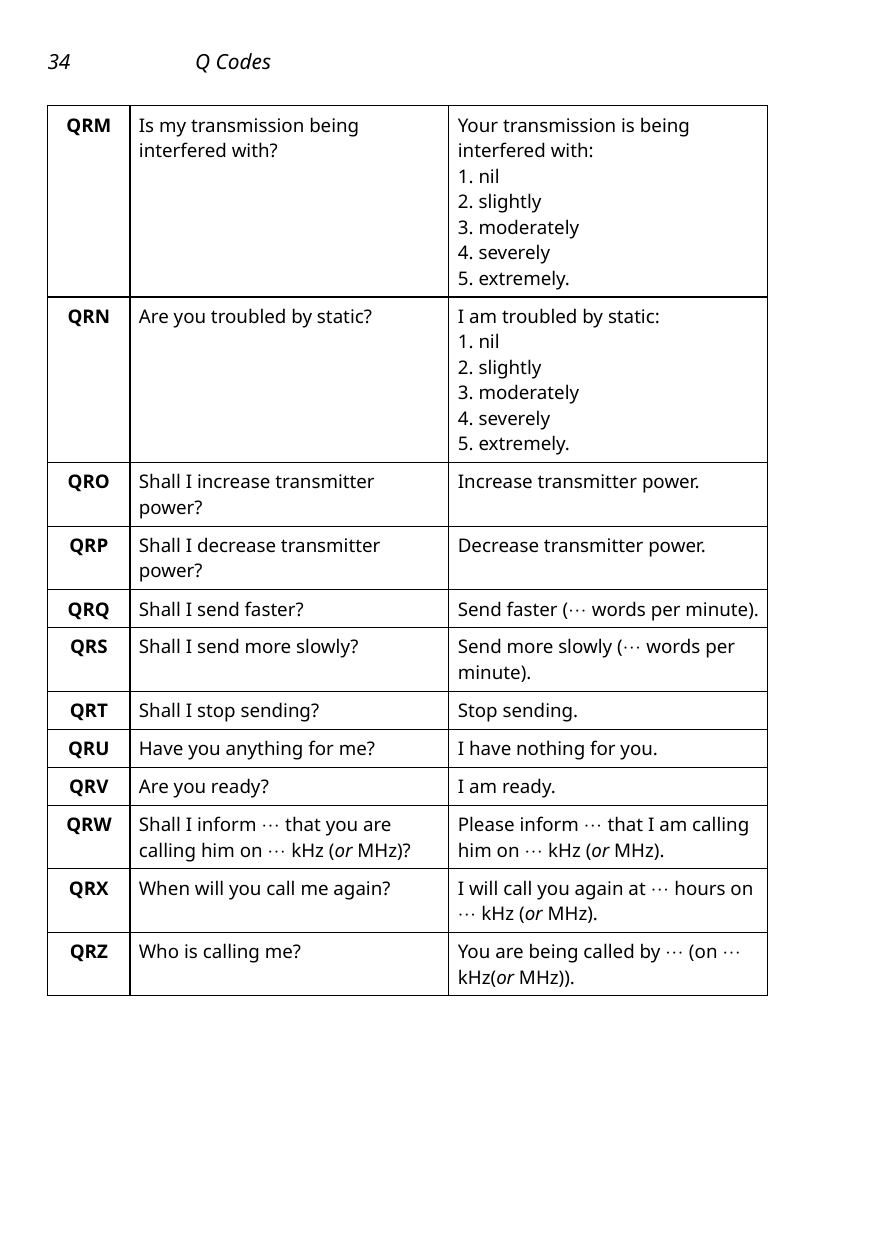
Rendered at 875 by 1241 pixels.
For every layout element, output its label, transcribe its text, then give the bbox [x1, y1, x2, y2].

table_cell Shall I inform  that you are calling him on  kHz (or MHz)? [131, 806, 448, 868]
table_cell Shall I increase transmitter power? [131, 463, 448, 526]
table_cell Your transmission is being interfered with: 1. nil 2. slightly 3. moderately 4. severely 5. extremely. [449, 106, 767, 296]
table_cell QRP [48, 527, 129, 589]
table_cell QRU [48, 730, 129, 767]
table_cell I am troubled by static: 1. nil 2. slightly 3. moderately 4. severely 5. extremely. [449, 298, 767, 462]
table_cell Decrease transmitter power. [449, 527, 767, 589]
table_cell Please inform  that I am calling him on  kHz (or MHz). [449, 806, 767, 868]
table_cell Shall I stop sending? [131, 692, 448, 729]
table_cell You are being called by  (on  kHz(or MHz)). [449, 933, 767, 995]
table_cell Send more slowly ( words per minute). [449, 628, 767, 691]
table_cell QRQ [48, 590, 129, 627]
table_cell QRN [48, 298, 129, 462]
table_cell When will you call me again? [131, 869, 448, 932]
table_cell QRZ [48, 933, 129, 995]
table_cell Shall I send more slowly? [131, 628, 448, 691]
table_cell Stop sending. [449, 692, 767, 729]
table_cell I have nothing for you. [449, 730, 767, 767]
table_cell QRS [48, 628, 129, 691]
table_cell Shall I send faster? [131, 590, 448, 627]
table_cell Are you troubled by static? [131, 298, 448, 462]
table_cell Have you anything for me? [131, 730, 448, 767]
table_cell QRV [48, 768, 129, 805]
table_cell QRX [48, 869, 129, 932]
table_cell QRW [48, 806, 129, 868]
table_cell Shall I decrease transmitter power? [131, 527, 448, 589]
table_cell Send faster ( words per minute). [449, 590, 767, 627]
table_cell Are you ready? [131, 768, 448, 805]
table_cell I am ready. [449, 768, 767, 805]
table_cell Is my transmission being interfered with? [131, 106, 448, 296]
table_cell Who is calling me? [131, 933, 448, 995]
table_cell Increase transmitter power. [449, 463, 767, 526]
table_cell I will call you again at  hours on  kHz (or MHz). [449, 869, 767, 932]
table_cell QRM [48, 106, 129, 296]
table_cell QRT [48, 692, 129, 729]
table_cell QRO [48, 463, 129, 526]
